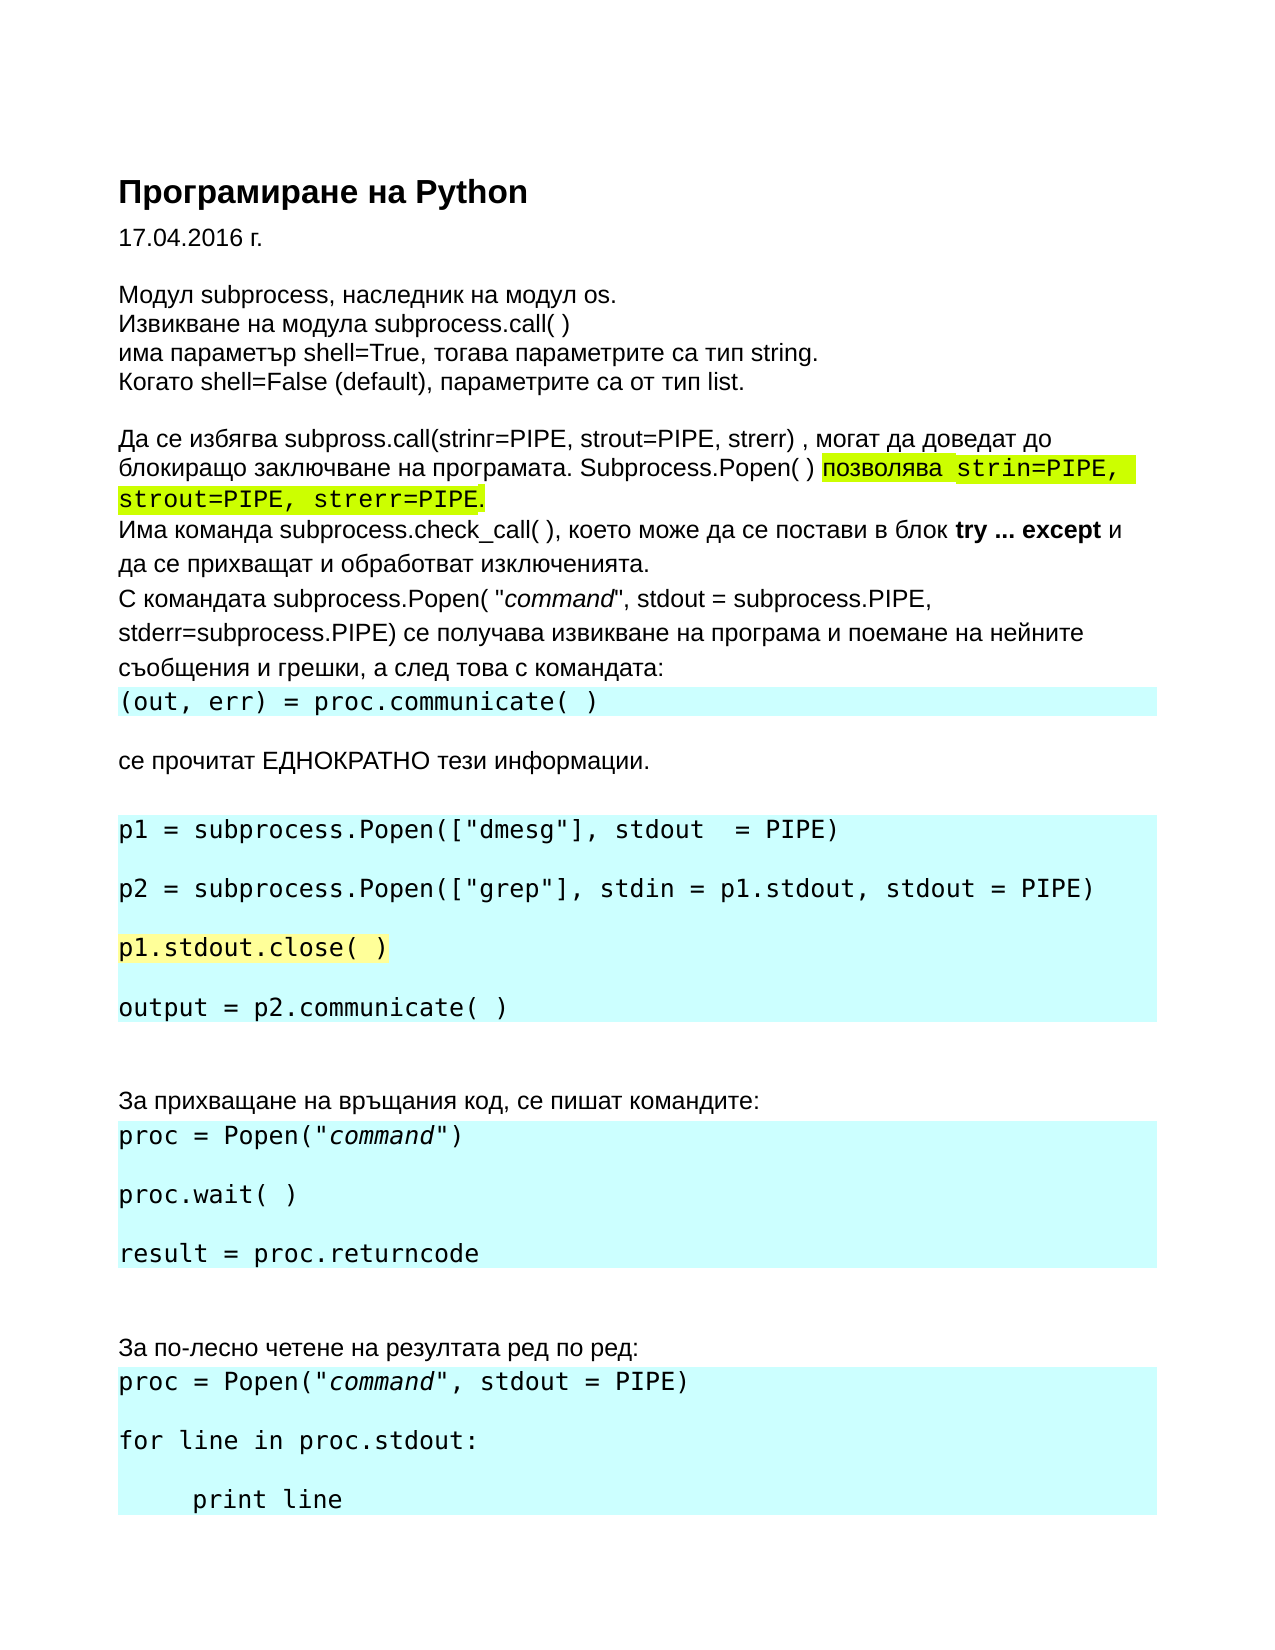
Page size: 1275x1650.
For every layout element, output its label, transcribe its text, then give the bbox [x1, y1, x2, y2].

text p2 = subprocess.Popen(["grep"], stdin = p1.stdout, stdout = PIPE) [118, 874, 1157, 903]
text Има команда subprocess.check_call( ), което може да се постави в блок try ... except и да се прихващат и обработват изключенията. [118, 515, 1157, 578]
text се прочитат ЕДНОКРАТНО тези информации. [118, 746, 1157, 775]
text Когато shell=False (default), параметрите са от тип list. [118, 367, 1157, 395]
text p1.stdout.close( ) [118, 933, 1157, 963]
text output = p2.communicate( ) [118, 993, 1157, 1022]
text има параметър shell=True, тогава параметрите са тип string. [118, 338, 1157, 367]
text С командата subprocess.Popen( "command", stdout = subprocess.PIPE, stderr=subprocess.PIPE) се получава извикване на програма и поемане на нейните съобщения и грешки, а след това с командата: [118, 584, 1157, 681]
text За по-лесно четене на резултата ред по ред: [118, 1333, 1157, 1362]
text (out, err) = proc.communicate( ) [118, 687, 1157, 716]
text result = proc.returncode [118, 1239, 1157, 1268]
text proc.wait( ) [118, 1180, 1157, 1209]
text proc = Popen("command", stdout = PIPE) [118, 1367, 1157, 1396]
text Извикване на модула subprocess.call( ) [118, 309, 1157, 338]
text p1 = subprocess.Popen(["dmesg"], stdout = PIPE) [118, 815, 1157, 844]
text print line [118, 1486, 1157, 1515]
text Да се избягва subpross.call(strinг=PIPE, strout=PIPE, strerr) , могат да доведат до блокиращо заключване на програмата. Subprocess.Popen( ) позволява strin=PIPE, strout=PIPE, strerr=PIPE. [118, 424, 1157, 515]
subtitle Програмиране на Python [118, 172, 1157, 210]
text for line in proc.stdout: [118, 1426, 1157, 1456]
text 17.04.2016 г. [118, 223, 1157, 252]
text За прихващане на връщания код, се пишат командите: [118, 1086, 1157, 1115]
text proc = Popen("command") [118, 1121, 1157, 1150]
text Модул subprocess, наследник на модул os. [118, 280, 1157, 309]
